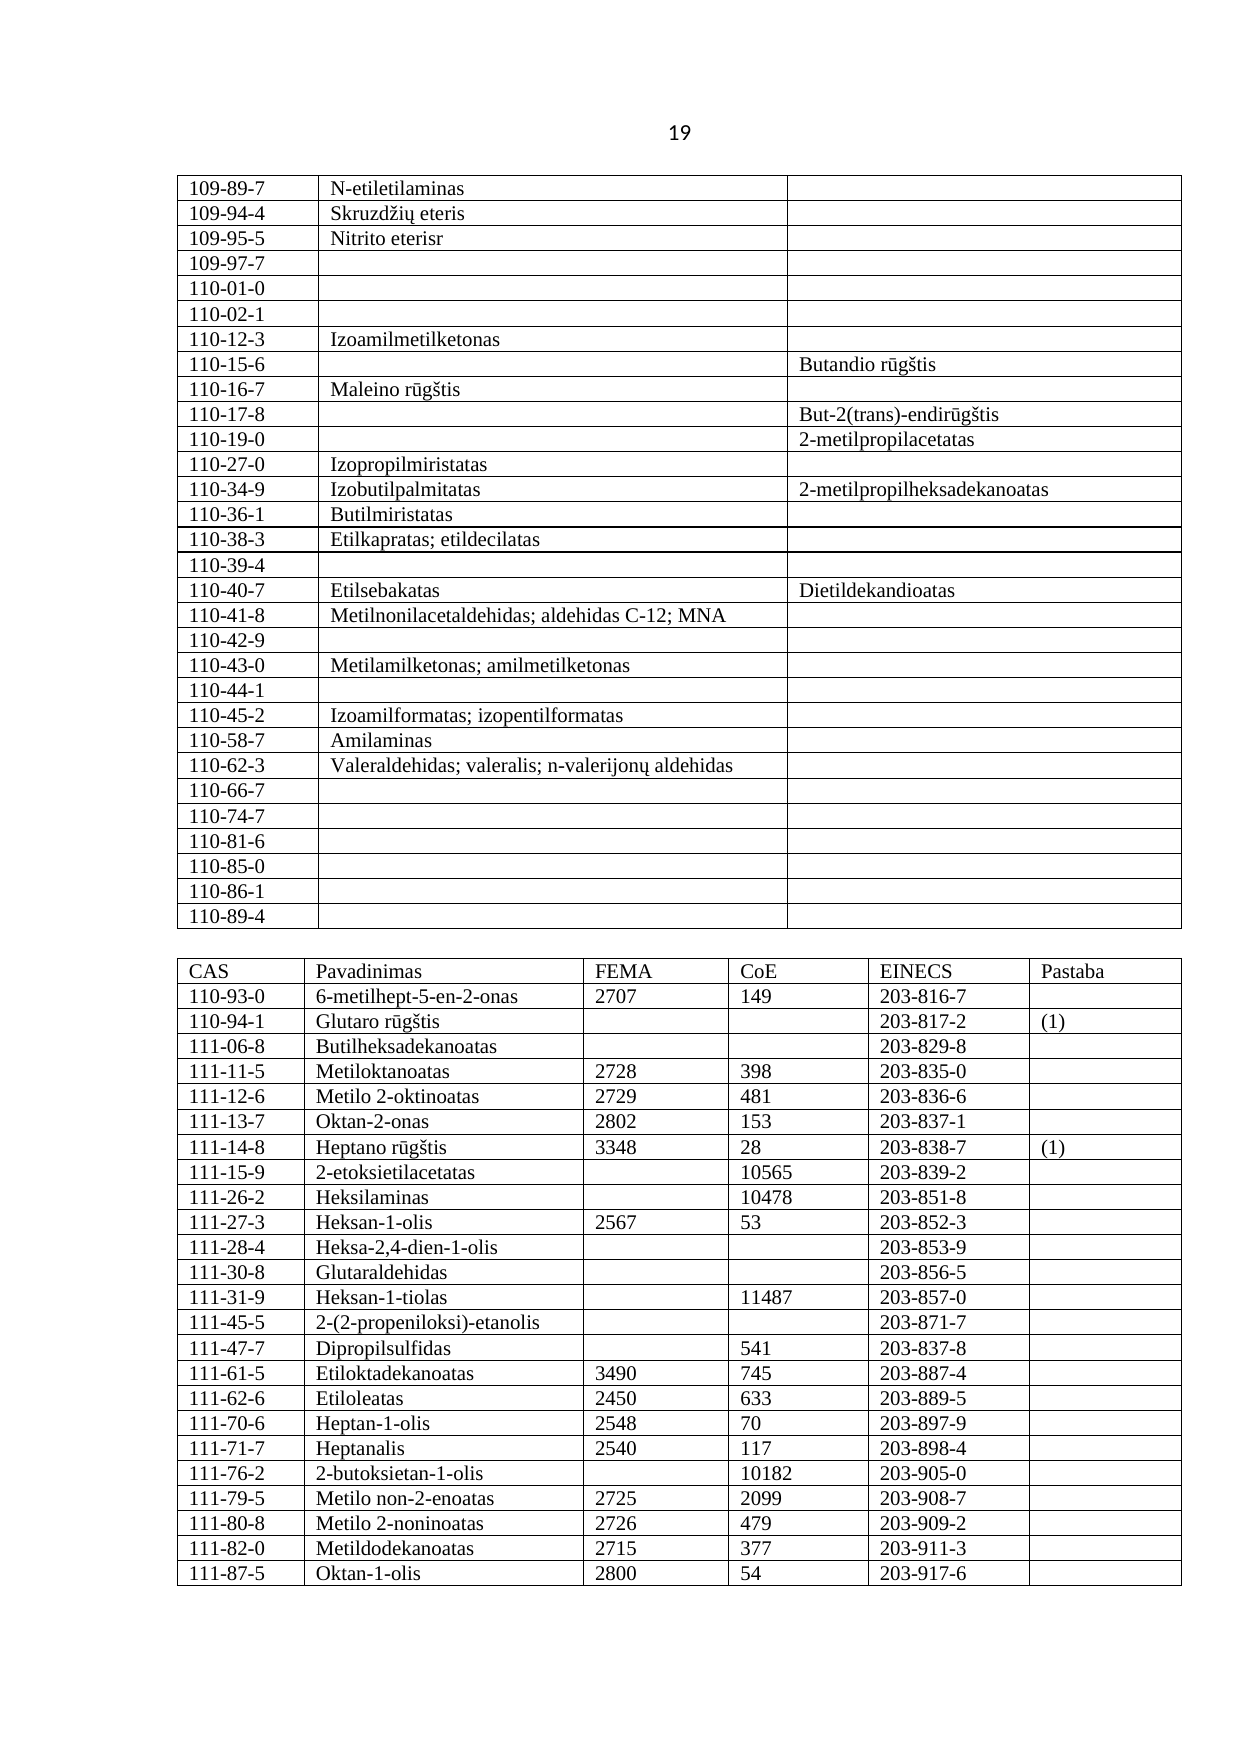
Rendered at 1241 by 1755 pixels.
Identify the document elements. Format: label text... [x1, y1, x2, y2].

table_cell [1030, 1461, 1181, 1485]
table_cell 110-41-8 [178, 603, 318, 627]
table_cell [1030, 1160, 1181, 1184]
table_cell Heksan-1-tiolas [305, 1285, 583, 1309]
table_cell 398 [729, 1059, 868, 1083]
table_cell [1030, 1059, 1181, 1083]
table_cell 2725 [584, 1486, 728, 1510]
table_cell Glutaro rūgštis [305, 1009, 583, 1033]
table_cell 203-852-3 [869, 1210, 1029, 1234]
table_cell Dietildekandioatas [788, 578, 1181, 602]
table_cell 2-metilpropilheksadekanoatas [788, 477, 1181, 501]
table_cell [584, 1235, 728, 1259]
table_cell 203-905-0 [869, 1461, 1029, 1485]
table_cell 110-40-7 [178, 578, 318, 602]
table_cell 377 [729, 1536, 868, 1560]
table_cell 110-66-7 [178, 779, 318, 802]
table_cell 2567 [584, 1210, 728, 1234]
table_cell 203-911-3 [869, 1536, 1029, 1560]
table_cell Heptano rūgštis [305, 1135, 583, 1159]
table_cell 109-95-5 [178, 226, 318, 250]
table_cell [788, 703, 1181, 727]
table_cell [729, 1310, 868, 1334]
table_cell [788, 678, 1181, 702]
table_cell [788, 176, 1181, 200]
table_cell 203-909-2 [869, 1511, 1029, 1535]
table_cell 203-908-7 [869, 1486, 1029, 1510]
table_cell [319, 628, 787, 652]
table_cell 110-34-9 [178, 477, 318, 501]
table_cell Dipropilsulfidas [305, 1335, 583, 1359]
table_cell [1030, 1110, 1181, 1133]
table_cell 6-metilhept-5-en-2-onas [305, 984, 583, 1008]
table_cell 110-01-0 [178, 276, 318, 300]
table_cell [729, 1235, 868, 1259]
table_cell 110-81-6 [178, 829, 318, 853]
table_cell Izoamilformatas; izopentilformatas [319, 703, 787, 727]
table_cell [1030, 1511, 1181, 1535]
table_cell 110-27-0 [178, 452, 318, 476]
table_cell [319, 276, 787, 300]
table_cell 110-44-1 [178, 678, 318, 702]
table_cell 541 [729, 1335, 868, 1359]
table_cell [584, 1034, 728, 1058]
table_cell [319, 251, 787, 275]
table_cell 110-89-4 [178, 904, 318, 928]
table_cell 111-13-7 [178, 1110, 304, 1133]
table_cell 110-15-6 [178, 352, 318, 376]
table_cell [1030, 1486, 1181, 1510]
table_cell 203-837-8 [869, 1335, 1029, 1359]
table_cell 110-62-3 [178, 753, 318, 777]
table_cell 111-06-8 [178, 1034, 304, 1058]
table_cell 633 [729, 1386, 868, 1410]
table_cell [1030, 1185, 1181, 1209]
table_cell Etiloleatas [305, 1386, 583, 1410]
table_cell 111-71-7 [178, 1436, 304, 1460]
table_cell 203-856-5 [869, 1260, 1029, 1284]
table_cell 479 [729, 1511, 868, 1535]
table_cell 2-(2-propeniloksi)-etanolis [305, 1310, 583, 1334]
table_cell 2715 [584, 1536, 728, 1560]
table_cell 2707 [584, 984, 728, 1008]
table_cell 2450 [584, 1386, 728, 1410]
table_cell But-2(trans)-endirūgštis [788, 402, 1181, 426]
table_cell Etilkapratas; etildecilatas [319, 528, 787, 551]
table_cell [788, 904, 1181, 928]
table_cell 111-26-2 [178, 1185, 304, 1209]
table_cell 2-butoksietan-1-olis [305, 1461, 583, 1485]
table_cell 203-898-4 [869, 1436, 1029, 1460]
table_cell 110-94-1 [178, 1009, 304, 1033]
table_cell 111-70-6 [178, 1411, 304, 1435]
table_cell 203-853-9 [869, 1235, 1029, 1259]
table_cell 203-897-9 [869, 1411, 1029, 1435]
table_cell 111-12-6 [178, 1084, 304, 1108]
table_cell Butilheksadekanoatas [305, 1034, 583, 1058]
table_cell [788, 879, 1181, 903]
table_cell 2728 [584, 1059, 728, 1083]
table_cell 111-82-0 [178, 1536, 304, 1560]
table_cell Izopropilmiristatas [319, 452, 787, 476]
table_cell 2540 [584, 1436, 728, 1460]
table_cell 110-85-0 [178, 854, 318, 878]
table_cell [584, 1285, 728, 1309]
table_cell [788, 753, 1181, 777]
table_cell [729, 1034, 868, 1058]
table_cell [319, 804, 787, 828]
table_cell 203-871-7 [869, 1310, 1029, 1334]
table_cell 110-02-1 [178, 301, 318, 326]
table_cell [788, 276, 1181, 300]
table_cell [1030, 1084, 1181, 1108]
table_cell 2-etoksietilacetatas [305, 1160, 583, 1184]
table_cell 109-89-7 [178, 176, 318, 200]
table_cell [584, 1160, 728, 1184]
table_header Pavadinimas [305, 959, 583, 983]
table_cell 110-45-2 [178, 703, 318, 727]
table_cell [788, 553, 1181, 577]
table_cell Metildodekanoatas [305, 1536, 583, 1560]
table_cell [319, 779, 787, 802]
table_cell [584, 1335, 728, 1359]
table_cell 110-38-3 [178, 528, 318, 551]
table_cell 111-62-6 [178, 1386, 304, 1410]
table_cell 28 [729, 1135, 868, 1159]
table_cell 111-28-4 [178, 1235, 304, 1259]
table_cell [319, 879, 787, 903]
table_cell [788, 377, 1181, 401]
table_cell 149 [729, 984, 868, 1008]
table_cell Maleino rūgštis [319, 377, 787, 401]
table_cell 203-829-8 [869, 1034, 1029, 1058]
table_cell [788, 854, 1181, 878]
table_cell Metilamilketonas; amilmetilketonas [319, 653, 787, 677]
table_cell Butilmiristatas [319, 502, 787, 526]
table_cell 110-12-3 [178, 327, 318, 351]
table_cell [1030, 1210, 1181, 1234]
table_cell 111-14-8 [178, 1135, 304, 1159]
table_cell 745 [729, 1361, 868, 1384]
table_cell [788, 829, 1181, 853]
table_cell [1030, 1310, 1181, 1334]
table_header CAS [178, 959, 304, 983]
table_cell Oktan-2-onas [305, 1110, 583, 1133]
table_cell [1030, 1561, 1181, 1585]
table_cell 203-836-6 [869, 1084, 1029, 1108]
table_header EINECS [869, 959, 1029, 983]
table_cell Valeraldehidas; valeralis; n-valerijonų aldehidas [319, 753, 787, 777]
table_cell [788, 201, 1181, 225]
table_cell [788, 528, 1181, 551]
table_cell 3490 [584, 1361, 728, 1384]
table_cell 117 [729, 1436, 868, 1460]
table_cell [788, 653, 1181, 677]
table_cell 2099 [729, 1486, 868, 1510]
table_cell 111-80-8 [178, 1511, 304, 1535]
table_cell Metilo non-2-enoatas [305, 1486, 583, 1510]
table_cell 153 [729, 1110, 868, 1133]
table_cell [1030, 1285, 1181, 1309]
table_cell (1) [1030, 1135, 1181, 1159]
table_cell 203-837-1 [869, 1110, 1029, 1133]
table_cell 111-47-7 [178, 1335, 304, 1359]
table_cell Metilnonilacetaldehidas; aldehidas C-12; MNA [319, 603, 787, 627]
table_header FEMA [584, 959, 728, 983]
table_cell 111-87-5 [178, 1561, 304, 1585]
table_cell (1) [1030, 1009, 1181, 1033]
table_cell 10565 [729, 1160, 868, 1184]
table_cell 111-15-9 [178, 1160, 304, 1184]
table_cell Heptan-1-olis [305, 1411, 583, 1435]
table_cell 109-97-7 [178, 251, 318, 275]
table_cell [584, 1461, 728, 1485]
table_cell [1030, 1536, 1181, 1560]
table_cell [1030, 1411, 1181, 1435]
table_cell 54 [729, 1561, 868, 1585]
table_cell [788, 301, 1181, 326]
table_cell 110-43-0 [178, 653, 318, 677]
table_cell Heksilaminas [305, 1185, 583, 1209]
table_cell [788, 728, 1181, 752]
table_cell [319, 352, 787, 376]
table_cell Heptanalis [305, 1436, 583, 1460]
table_cell 111-76-2 [178, 1461, 304, 1485]
table_cell 2548 [584, 1411, 728, 1435]
table_cell 203-839-2 [869, 1160, 1029, 1184]
table_cell 111-45-5 [178, 1310, 304, 1334]
table_cell 203-838-7 [869, 1135, 1029, 1159]
table_cell Etiloktadekanoatas [305, 1361, 583, 1384]
table_cell 110-93-0 [178, 984, 304, 1008]
table_cell Heksan-1-olis [305, 1210, 583, 1234]
table_cell 2800 [584, 1561, 728, 1585]
table_cell 110-74-7 [178, 804, 318, 828]
table_cell [319, 402, 787, 426]
table_cell Skruzdžių eteris [319, 201, 787, 225]
table_cell Butandio rūgštis [788, 352, 1181, 376]
table_cell [1030, 1386, 1181, 1410]
table_cell [788, 452, 1181, 476]
table_cell 110-39-4 [178, 553, 318, 577]
table_cell [584, 1310, 728, 1334]
table_cell Izoamilmetilketonas [319, 327, 787, 351]
table_cell 2802 [584, 1110, 728, 1133]
table_cell Metilo 2-noninoatas [305, 1511, 583, 1535]
table_cell [319, 427, 787, 451]
table_cell [319, 854, 787, 878]
table_cell 110-58-7 [178, 728, 318, 752]
table_cell [788, 779, 1181, 802]
table_cell 111-31-9 [178, 1285, 304, 1309]
table_cell 10478 [729, 1185, 868, 1209]
table_cell 203-816-7 [869, 984, 1029, 1008]
table_cell 3348 [584, 1135, 728, 1159]
table_cell Metiloktanoatas [305, 1059, 583, 1083]
table_cell [319, 829, 787, 853]
table_cell Izobutilpalmitatas [319, 477, 787, 501]
table_cell [788, 327, 1181, 351]
table_cell 111-11-5 [178, 1059, 304, 1083]
table_cell 203-887-4 [869, 1361, 1029, 1384]
table_cell [1030, 1335, 1181, 1359]
table_cell 203-835-0 [869, 1059, 1029, 1083]
table_cell Nitrito eterisr [319, 226, 787, 250]
table_cell 2-metilpropilacetatas [788, 427, 1181, 451]
table_cell [584, 1185, 728, 1209]
table_cell 111-61-5 [178, 1361, 304, 1384]
table_cell 110-19-0 [178, 427, 318, 451]
table_cell Heksa-2,4-dien-1-olis [305, 1235, 583, 1259]
table_cell [1030, 1436, 1181, 1460]
table_cell [319, 553, 787, 577]
table_cell 110-16-7 [178, 377, 318, 401]
table_cell [584, 1009, 728, 1033]
table_cell Metilo 2-oktinoatas [305, 1084, 583, 1108]
table_cell [319, 301, 787, 326]
table_cell 2726 [584, 1511, 728, 1535]
table_cell 203-889-5 [869, 1386, 1029, 1410]
table_cell 111-79-5 [178, 1486, 304, 1510]
table_cell [788, 603, 1181, 627]
table_cell 111-30-8 [178, 1260, 304, 1284]
table_cell [1030, 1361, 1181, 1384]
table_cell 111-27-3 [178, 1210, 304, 1234]
table_cell [729, 1009, 868, 1033]
table_cell [729, 1260, 868, 1284]
table_cell [319, 904, 787, 928]
table_cell [788, 628, 1181, 652]
table_cell 110-86-1 [178, 879, 318, 903]
table_cell [1030, 1260, 1181, 1284]
table_cell [319, 678, 787, 702]
table_cell 481 [729, 1084, 868, 1108]
table_cell Oktan-1-olis [305, 1561, 583, 1585]
table_cell [584, 1260, 728, 1284]
table_cell Amilaminas [319, 728, 787, 752]
table_cell 2729 [584, 1084, 728, 1108]
table_cell 203-817-2 [869, 1009, 1029, 1033]
table_cell 70 [729, 1411, 868, 1435]
table_header CoE [729, 959, 868, 983]
table_cell [788, 251, 1181, 275]
table_cell [788, 502, 1181, 526]
table_cell 203-851-8 [869, 1185, 1029, 1209]
table_cell [788, 226, 1181, 250]
table_cell 110-17-8 [178, 402, 318, 426]
table_cell 110-42-9 [178, 628, 318, 652]
table_cell N-etiletilaminas [319, 176, 787, 200]
table_cell 110-36-1 [178, 502, 318, 526]
table_cell [1030, 1235, 1181, 1259]
table_cell 203-857-0 [869, 1285, 1029, 1309]
table_cell Etilsebakatas [319, 578, 787, 602]
table_cell 11487 [729, 1285, 868, 1309]
table_cell [1030, 984, 1181, 1008]
table_header Pastaba [1030, 959, 1181, 983]
table_cell [1030, 1034, 1181, 1058]
table_cell 203-917-6 [869, 1561, 1029, 1585]
table_cell [788, 804, 1181, 828]
table_cell 53 [729, 1210, 868, 1234]
table_cell 10182 [729, 1461, 868, 1485]
table_cell Glutaraldehidas [305, 1260, 583, 1284]
table_cell 109-94-4 [178, 201, 318, 225]
